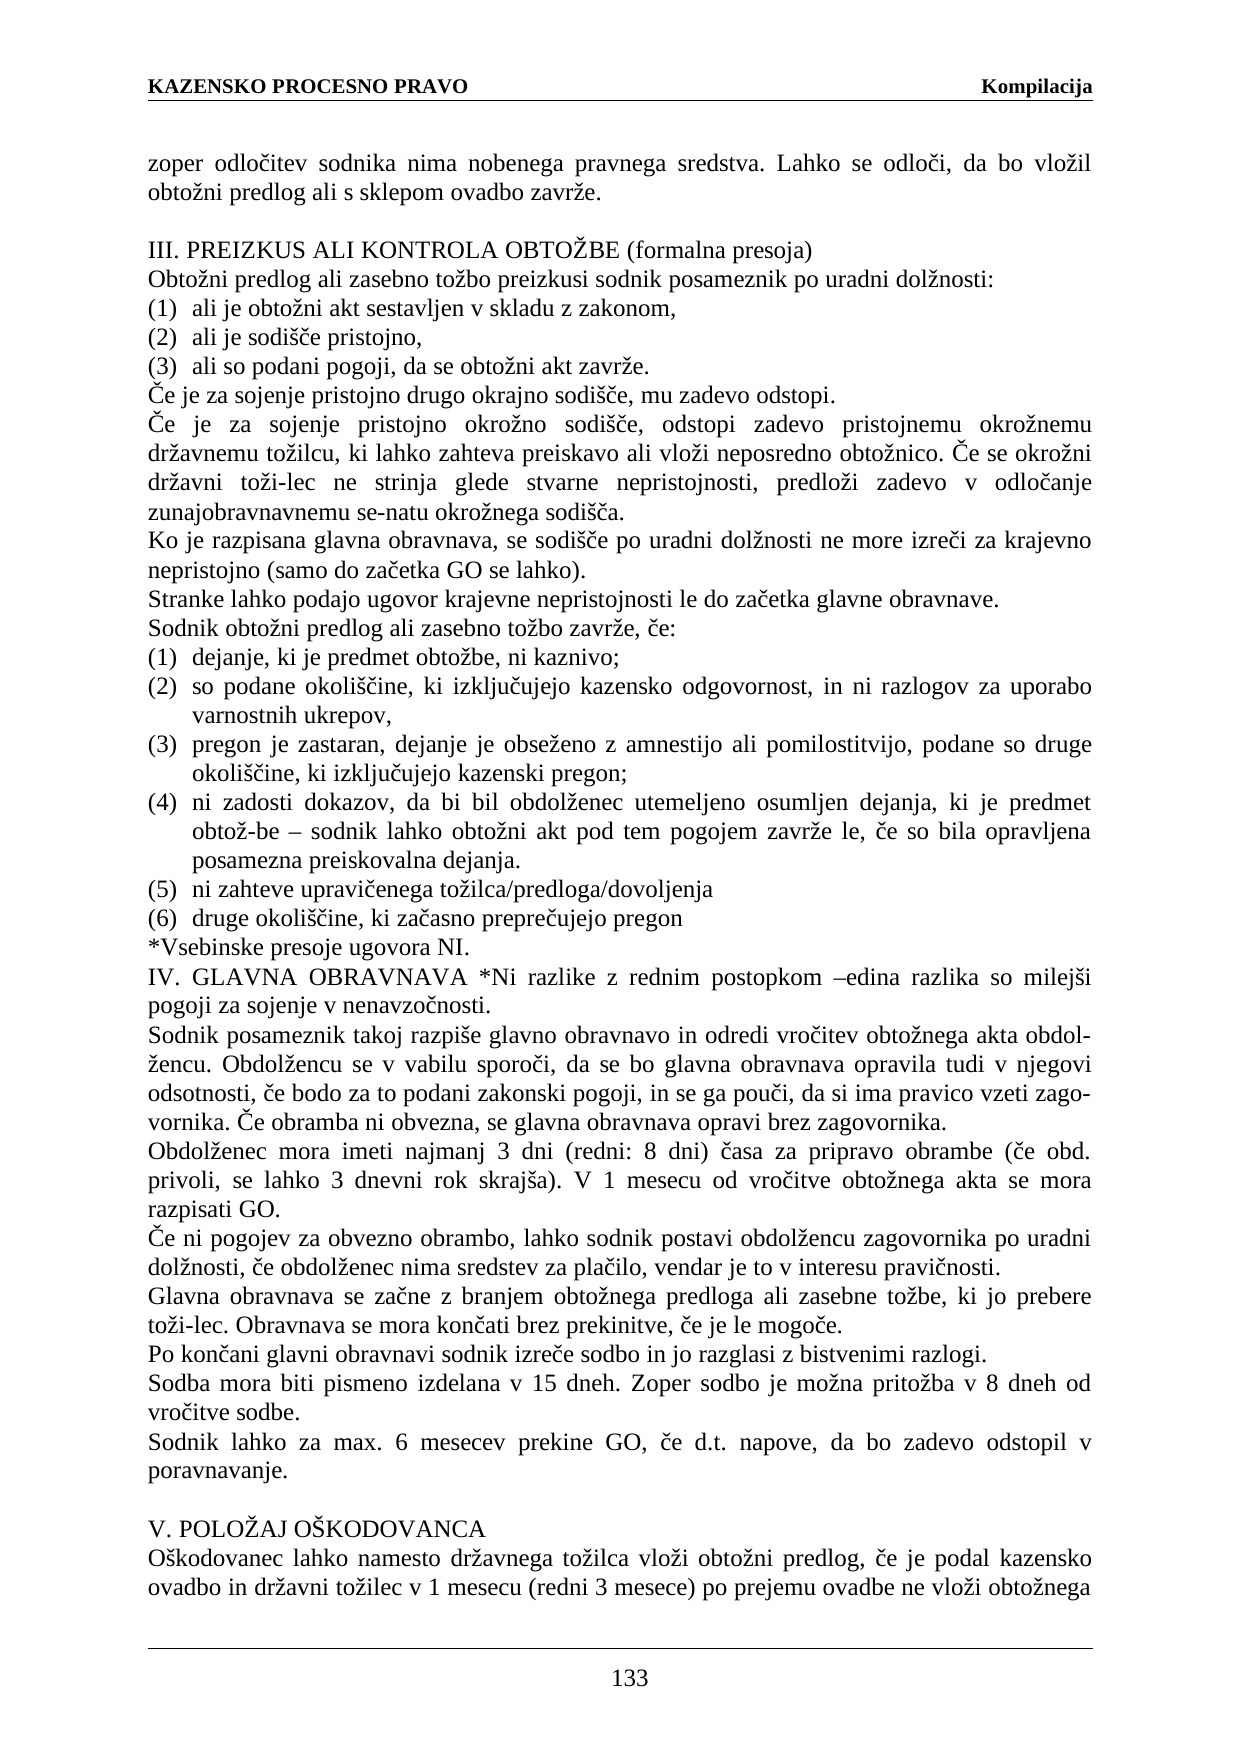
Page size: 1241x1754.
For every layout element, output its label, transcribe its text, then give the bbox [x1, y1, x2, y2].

text *Vsebinske presoje ugovora NI. [148, 932, 1093, 961]
list dejanje, ki je predmet obtožbe, ni kaznivo; [148, 642, 1093, 671]
list ni zadosti dokazov, da bi bil obdolženec utemeljeno osumljen dejanja, ki je predmet obtož-be – sodnik lahko obtožni akt pod tem pogojem zavrže le, če so bila opravljena posamezna preiskovalna dejanja. [148, 787, 1093, 874]
text Obdolženec mora imeti najmanj 3 dni (redni: 8 dni) časa za pripravo obrambe (če obd. privoli, se lahko 3 dnevni rok skrajša). V 1 mesecu od vročitve obtožnega akta se mora razpisati GO. [148, 1136, 1093, 1223]
list so podane okoliščine, ki izključujejo kazensko odgovornost, in ni razlogov za uporabo varnostnih ukrepov, [148, 671, 1093, 729]
text III. PREIZKUS ALI KONTROLA OBTOŽBE (formalna presoja) [148, 235, 1093, 264]
text Sodba mora biti pismeno izdelana v 15 dneh. Zoper sodbo je možna pritožba v 8 dneh od vročitve sodbe. [148, 1368, 1093, 1426]
list ni zahteve upravičenega tožilca/predloga/dovoljenja [148, 874, 1093, 903]
text Sodnik lahko za max. 6 mesecev prekine GO, če d.t. napove, da bo zadevo odstopil v poravnavanje. [148, 1426, 1093, 1484]
list ali so podani pogoji, da se obtožni akt zavrže. [148, 351, 1093, 380]
text Sodnik posameznik takoj razpiše glavno obravnavo in odredi vročitev obtožnega akta obdol-žencu. Obdolžencu se v vabilu sporoči, da se bo glavna obravnava opravila tudi v njegovi odsotnosti, če bodo za to podani zakonski pogoji, in se ga pouči, da si ima pravico vzeti zago-vornika. Če obramba ni obvezna, se glavna obravnava opravi brez zagovornika. [148, 1019, 1093, 1136]
text Po končani glavni obravnavi sodnik izreče sodbo in jo razglasi z bistvenimi razlogi. [148, 1339, 1093, 1368]
text Obtožni predlog ali zasebno tožbo preizkusi sodnik posameznik po uradni dolžnosti: [148, 264, 1093, 293]
text Če je za sojenje pristojno okrožno sodišče, odstopi zadevo pristojnemu okrožnemu državnemu tožilcu, ki lahko zahteva preiskavo ali vloži neposredno obtožnico. Če se okrožni državni toži-lec ne strinja glede stvarne nepristojnosti, predloži zadevo v odločanje zunajobravnavnemu se-natu okrožnega sodišča. [148, 409, 1093, 525]
text Oškodovanec lahko namesto državnega tožilca vloži obtožni predlog, če je podal kazensko ovadbo in državni tožilec v 1 mesecu (redni 3 mesece) po prejemu ovadbe ne vloži obtožnega [148, 1543, 1093, 1601]
list pregon je zastaran, dejanje je obseženo z amnestijo ali pomilostitvijo, podane so druge okoliščine, ki izključujejo kazenski pregon; [148, 729, 1093, 787]
text Glavna obravnava se začne z branjem obtožnega predloga ali zasebne tožbe, ki jo prebere toži-lec. Obravnava se mora končati brez prekinitve, če je le mogoče. [148, 1281, 1093, 1339]
text Sodnik obtožni predlog ali zasebno tožbo zavrže, če: [148, 613, 1093, 642]
text Če je za sojenje pristojno drugo okrajno sodišče, mu zadevo odstopi. [148, 380, 1093, 409]
text Stranke lahko podajo ugovor krajevne nepristojnosti le do začetka glavne obravnave. [148, 583, 1093, 613]
text Ko je razpisana glavna obravnava, se sodišče po uradni dolžnosti ne more izreči za krajevno nepristojno (samo do začetka GO se lahko). [148, 525, 1093, 583]
list ali je obtožni akt sestavljen v skladu z zakonom, [148, 293, 1093, 322]
text zoper odločitev sodnika nima nobenega pravnega sredstva. Lahko se odloči, da bo vložil obtožni predlog ali s sklepom ovadbo zavrže. [148, 148, 1093, 206]
text IV. GLAVNA OBRAVNAVA *Ni razlike z rednim postopkom –edina razlika so milejši pogoji za sojenje v nenavzočnosti. [148, 961, 1093, 1019]
list ali je sodišče pristojno, [148, 322, 1093, 351]
text Če ni pogojev za obvezno obrambo, lahko sodnik postavi obdolžencu zagovornika po uradni dolžnosti, če obdolženec nima sredstev za plačilo, vendar je to v interesu pravičnosti. [148, 1223, 1093, 1281]
text V. POLOŽAJ OŠKODOVANCA [148, 1513, 1093, 1543]
list druge okoliščine, ki začasno preprečujejo pregon [148, 903, 1093, 932]
